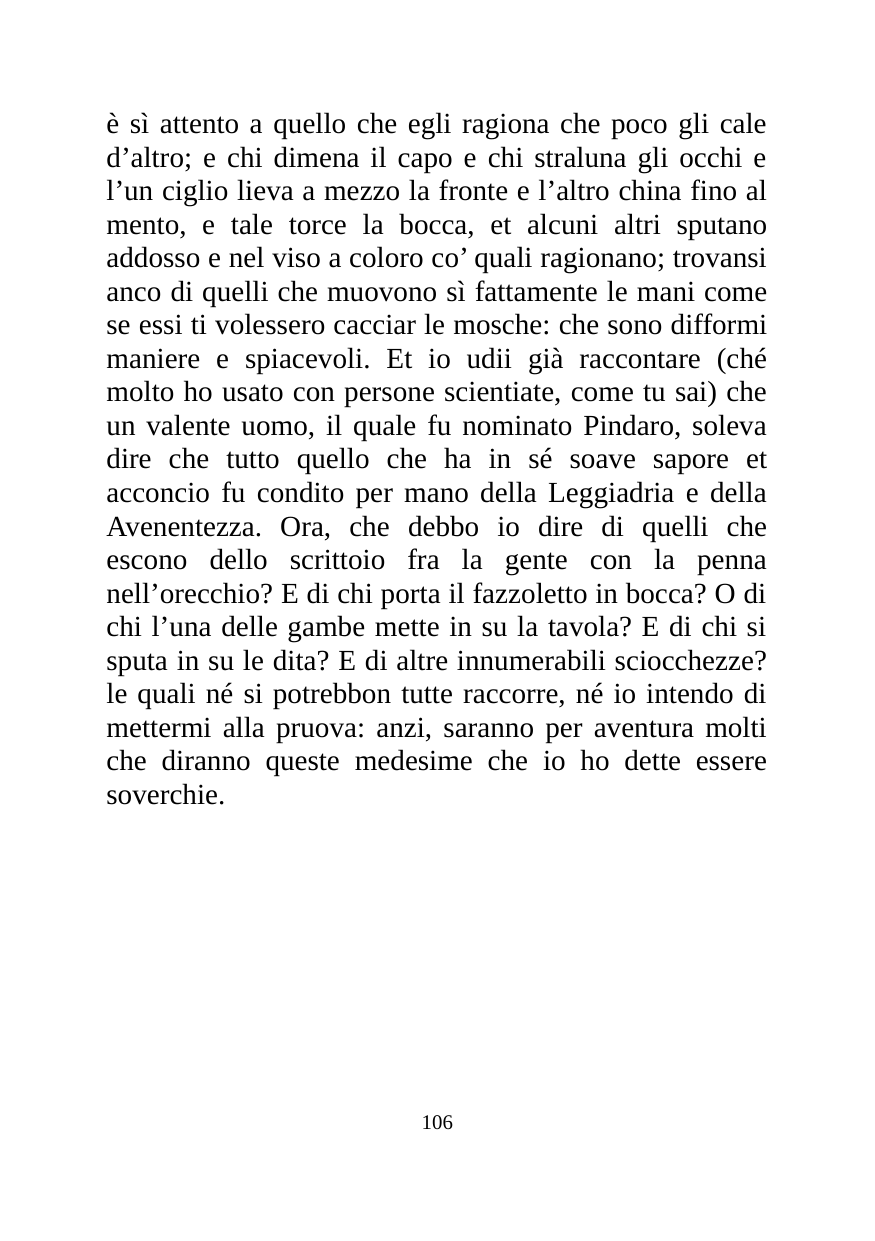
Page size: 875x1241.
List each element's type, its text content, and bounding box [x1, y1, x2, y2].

text è sì attento a quello che egli ragiona che poco gli cale d’altro; e chi dimena il capo e chi straluna gli occhi e l’un ciglio lieva a mezzo la fronte e l’altro china fino al mento, e tale torce la bocca, et alcuni altri sputano addosso e nel viso a coloro co’ quali ragionano; trovansi anco di quelli che muovono sì fattamente le mani come se essi ti volessero cacciar le mosche: che sono difformi maniere e spiacevoli. Et io udii già raccontare (ché molto ho usato con persone scientiate, come tu sai) che un valente uomo, il quale fu nominato Pindaro, soleva dire che tutto quello che ha in sé soave sapore et acconcio fu condito per mano della Leggiadria e della Avenentezza. Ora, che debbo io dire di quelli che escono dello scrittoio fra la gente con la penna nell’orecchio? E di chi porta il fazzoletto in bocca? O di chi l’una delle gambe mette in su la tavola? E di chi si sputa in su le dita? E di altre innumerabili sciocchezze? le quali né si potrebbon tutte raccorre, né io intendo di mettermi alla pruova: anzi, saranno per aventura molti che diranno queste medesime che io ho dette essere soverchie. [106, 106, 768, 811]
